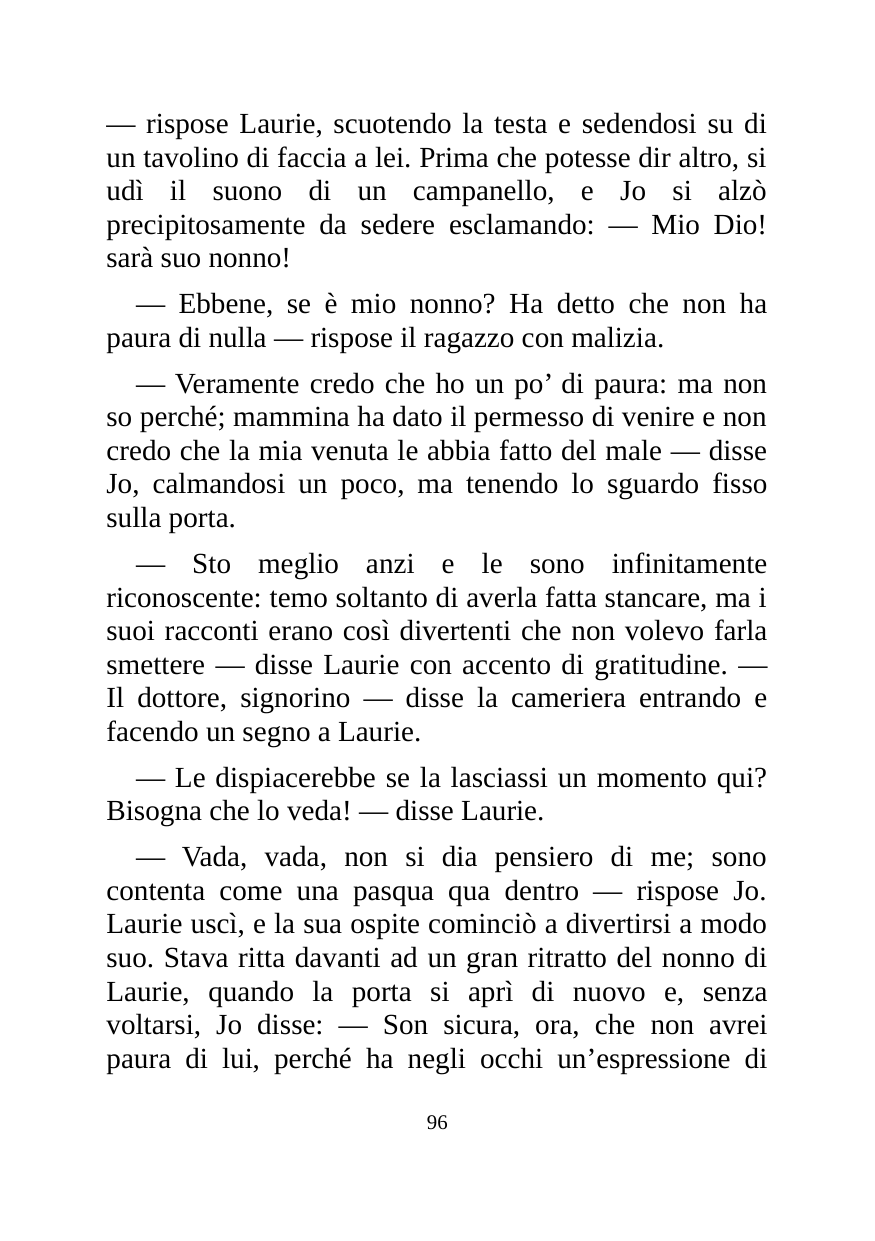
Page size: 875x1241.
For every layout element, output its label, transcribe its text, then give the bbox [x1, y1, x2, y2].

text — Veramente credo che ho un po’ di paura: ma non so perché; mammina ha dato il permesso di venire e non credo che la mia venuta le abbia fatto del male — disse Jo, calmandosi un poco, ma tenendo lo sguardo fisso sulla porta. [106, 366, 768, 534]
text — rispose Laurie, scuotendo la testa e sedendosi su di un tavolino di faccia a lei. Prima che potesse dir altro, si udì il suono di un campanello, e Jo si alzò precipitosamente da sedere esclamando: — Mio Dio! sarà suo nonno! [106, 106, 768, 274]
text — Le dispiacerebbe se la lasciassi un momento qui? Bisogna che lo veda! — disse Laurie. [106, 760, 768, 827]
text — Vada, vada, non si dia pensiero di me; sono contenta come una pasqua qua dentro — rispose Jo. Laurie uscì, e la sua ospite cominciò a divertirsi a modo suo. Stava ritta davanti ad un gran ritratto del nonno di Laurie, quando la porta si aprì di nuovo e, senza voltarsi, Jo disse: — Son sicura, ora, che non avrei paura di lui, perché ha negli occhi un’espressione di [106, 839, 768, 1074]
text — Ebbene, se è mio nonno? Ha detto che non ha paura di nulla — rispose il ragazzo con malizia. [106, 286, 768, 353]
text — Sto meglio anzi e le sono infinitamente riconoscente: temo soltanto di averla fatta stancare, ma i suoi racconti erano così divertenti che non volevo farla smettere — disse Laurie con accento di gratitudine. — Il dottore, signorino — disse la cameriera entrando e facendo un segno a Laurie. [106, 546, 768, 747]
